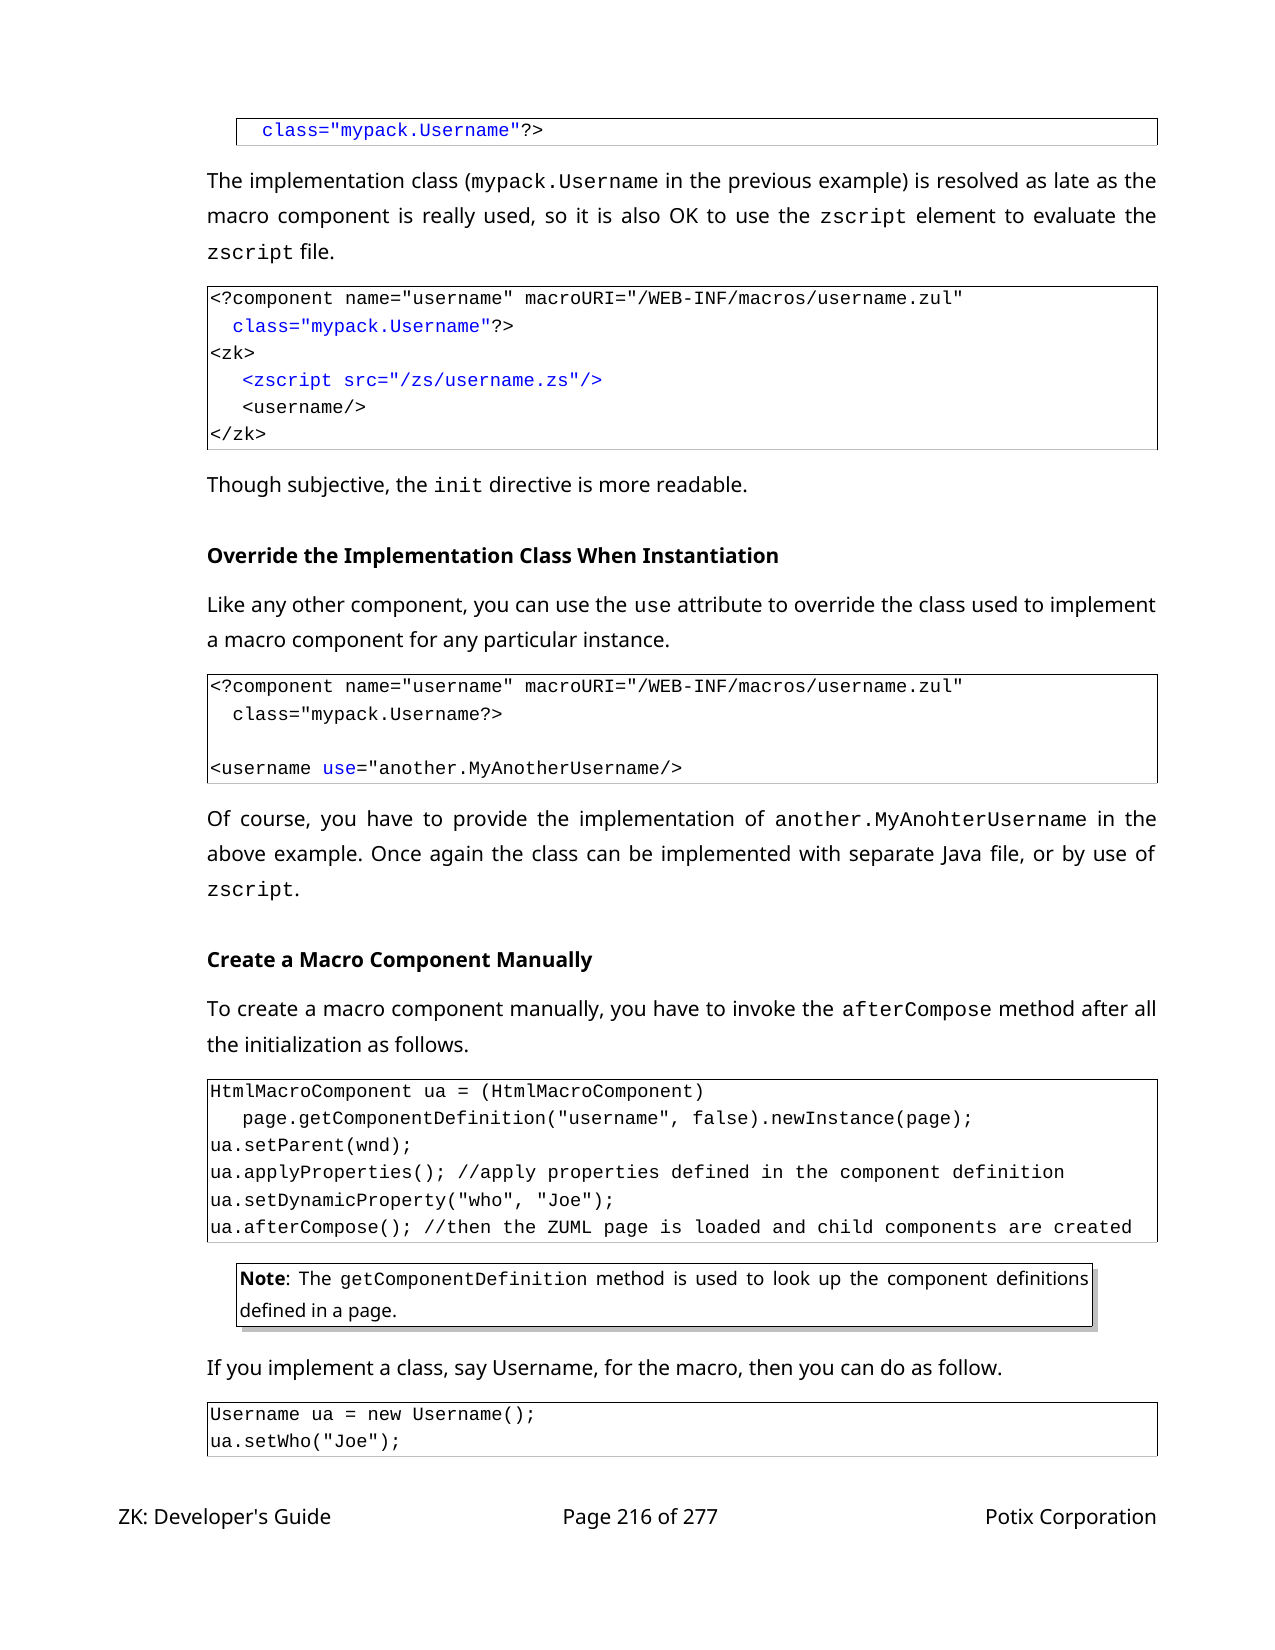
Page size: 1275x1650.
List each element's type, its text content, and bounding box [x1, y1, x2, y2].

text ua.setParent(wnd); [208, 1133, 1157, 1157]
text Username ua = new Username(); [208, 1403, 1157, 1426]
text ua.setDynamicProperty("who", "Joe"); [208, 1188, 1157, 1212]
text class="mypack.Username?> [208, 702, 1157, 726]
text <?component name="username" macroURI="/WEB-INF/macros/username.zul" [208, 675, 1157, 699]
text Of course, you have to provide the implementation of another.MyAnohterUsername in the above example. Once again the class can be implemented with separate Java file, or by use of zscript. [207, 804, 1157, 903]
text ua.setWho("Joe"); [208, 1429, 1157, 1456]
subtitle Override the Implementation Class When Instantiation [207, 541, 1157, 569]
text class="mypack.Username"?> [237, 119, 1157, 145]
text HtmlMacroComponent ua = (HtmlMacroComponent) [208, 1080, 1157, 1103]
text ua.applyProperties(); //apply properties defined in the component definition [208, 1160, 1157, 1185]
text To create a macro component manually, you have to invoke the afterCompose method after all the initialization as follows. [207, 994, 1157, 1058]
text <zscript src="/zs/username.zs"/> [208, 368, 1157, 392]
text Though subjective, the init directive is more readable. [207, 470, 1157, 499]
text Like any other component, you can use the use attribute to override the class used to implement a macro component for any particular instance. [207, 590, 1157, 654]
text <username use="another.MyAnotherUsername/> [208, 756, 1157, 783]
subtitle Create a Macro Component Manually [207, 946, 1157, 974]
text If you implement a class, say Username, for the macro, then you can do as follow. [207, 1353, 1157, 1381]
text <zk> [208, 341, 1157, 365]
text Note: The getComponentDefinition method is used to look up the component definitions defined in a page. [237, 1264, 1092, 1326]
text page.getComponentDefinition("username", false).newInstance(page); [208, 1106, 1157, 1130]
text <username/> [208, 395, 1157, 419]
text ua.afterCompose(); //then the ZUML page is loaded and child components are created [208, 1215, 1157, 1242]
text class="mypack.Username"?> [208, 313, 1157, 338]
text The implementation class (mypack.Username in the previous example) is resolved as late as the macro component is really used, so it is also OK to use the zscript element to evaluate the zscript file. [207, 166, 1157, 266]
text </zk> [208, 422, 1157, 449]
text <?component name="username" macroURI="/WEB-INF/macros/username.zul" [208, 287, 1157, 311]
